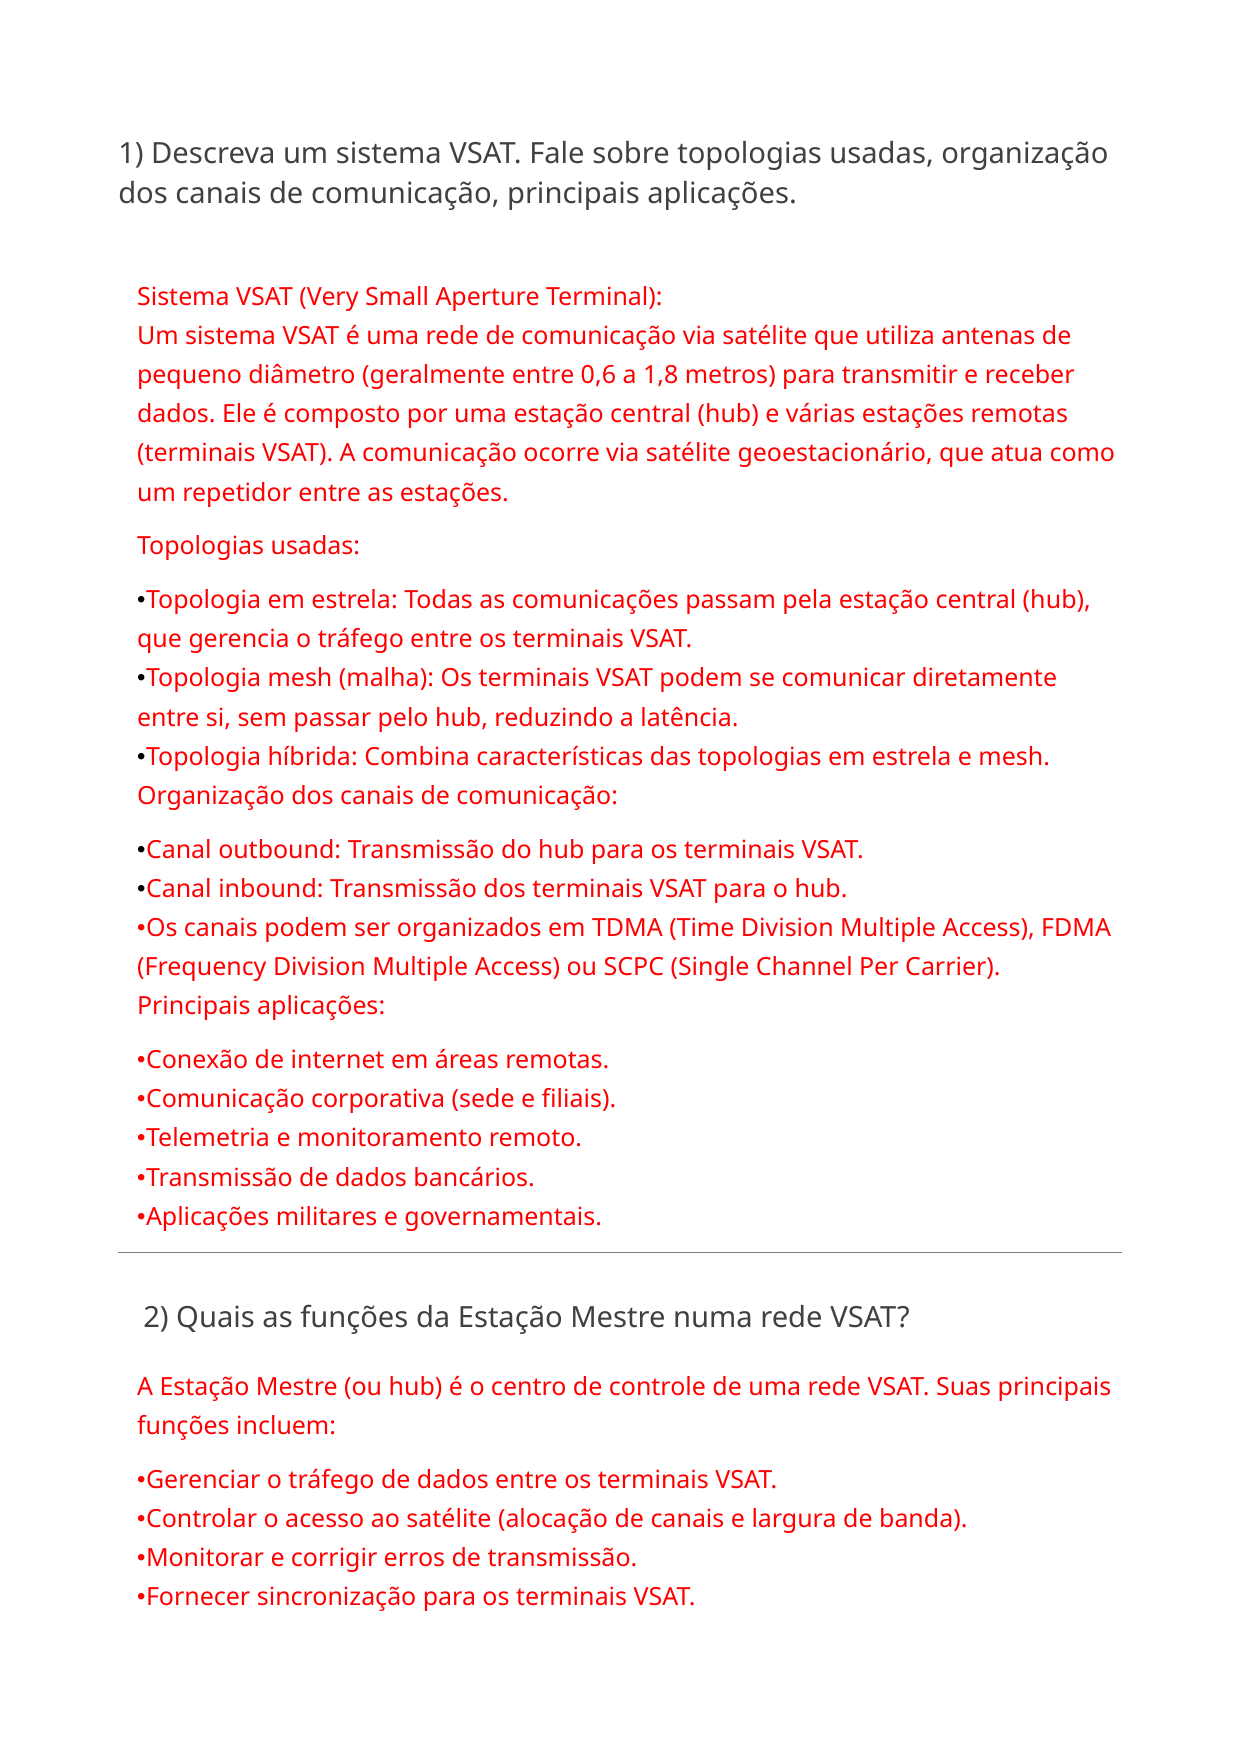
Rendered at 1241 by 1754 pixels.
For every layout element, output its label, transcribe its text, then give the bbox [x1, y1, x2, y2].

list Conexão de internet em áreas remotas. [118, 1042, 1122, 1076]
text Sistema VSAT (Very Small Aperture Terminal): Um sistema VSAT é uma rede de comunicação via satélite que utiliza antenas de pequeno diâmetro (geralmente entre 0,6 a 1,8 metros) para transmitir e receber dados. Ele é composto por uma estação central (hub) e várias estações remotas (terminais VSAT). A comunicação ocorre via satélite geoestacionário, que atua como um repetidor entre as estações. [137, 278, 1122, 508]
list Topologia mesh (malha): Os terminais VSAT podem se comunicar diretamente entre si, sem passar pelo hub, reduzindo a latência. [118, 660, 1122, 733]
list Os canais podem ser organizados em TDMA (Time Division Multiple Access), FDMA (Frequency Division Multiple Access) ou SCPC (Single Channel Per Carrier). [118, 909, 1122, 983]
subtitle 2) Quais as funções da Estação Mestre numa rede VSAT? [143, 1296, 1122, 1336]
list Fornecer sincronização para os terminais VSAT. [118, 1579, 1122, 1613]
text Topologias usadas: [137, 528, 1122, 562]
text Organização dos canais de comunicação: [137, 777, 1122, 812]
list Monitorar e corrigir erros de transmissão. [118, 1539, 1122, 1574]
list Telemetria e monitoramento remoto. [118, 1120, 1122, 1154]
list Canal outbound: Transmissão do hub para os terminais VSAT. [118, 831, 1122, 865]
list Comunicação corporativa (sede e filiais). [118, 1081, 1122, 1115]
list Topologia híbrida: Combina características das topologias em estrela e mesh. [118, 738, 1122, 772]
text A Estação Mestre (ou hub) é o centro de controle de uma rede VSAT. Suas principais funções incluem: [137, 1368, 1122, 1442]
list Transmissão de dados bancários. [118, 1159, 1122, 1193]
subtitle 1) Descreva um sistema VSAT. Fale sobre topologias usadas, organização dos canais de comunicação, principais aplicações. [118, 133, 1122, 212]
list Controlar o acesso ao satélite (alocação de canais e largura de banda). [118, 1500, 1122, 1534]
text Principais aplicações: [137, 988, 1122, 1022]
list Topologia em estrela: Todas as comunicações passam pela estação central (hub), que gerencia o tráfego entre os terminais VSAT. [118, 582, 1122, 655]
list Canal inbound: Transmissão dos terminais VSAT para o hub. [118, 870, 1122, 904]
list Aplicações militares e governamentais. [118, 1198, 1122, 1232]
list Gerenciar o tráfego de dados entre os terminais VSAT. [118, 1461, 1122, 1495]
